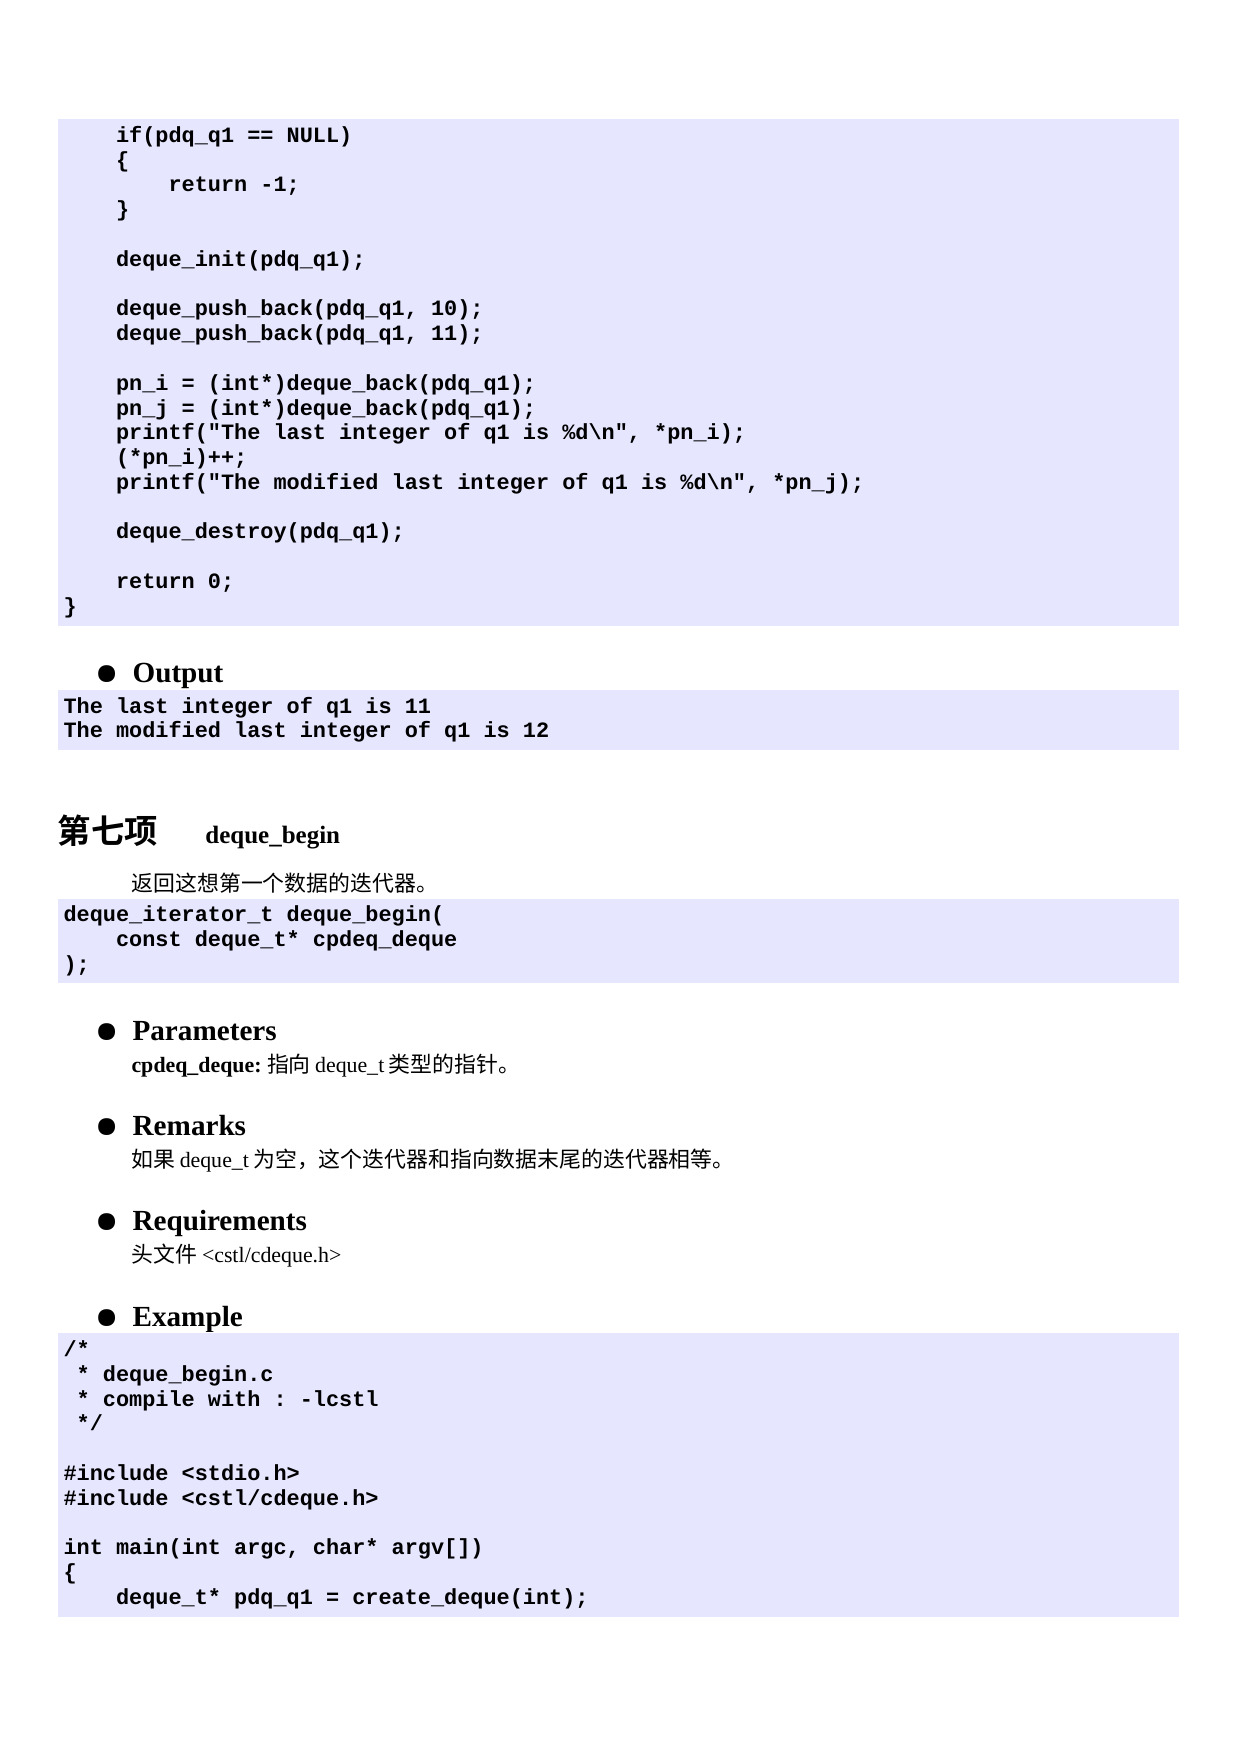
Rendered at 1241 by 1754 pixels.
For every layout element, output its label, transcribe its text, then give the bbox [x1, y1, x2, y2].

list Parameters [95, 1013, 1179, 1047]
list Example [95, 1299, 1179, 1332]
table_header The last integer of q1 is 11 The modified last integer of q1 is 12 [58, 690, 1179, 750]
list Output [95, 655, 1179, 689]
text 如果deque_t为空，这个迭代器和指向数据末尾的迭代器相等。 [57, 1142, 1179, 1174]
list Requirements [95, 1203, 1179, 1237]
text 返回这想第一个数据的迭代器。 [57, 866, 1179, 897]
list Remarks [95, 1108, 1179, 1142]
table_header if(pdq_q1 == NULL) { return -1; } deque_init(pdq_q1); deque_push_back(pdq_q1, 10); deque_push_back(pdq_q1, 11); pn_i = (int*)deque_back(pdq_q1); pn_j = (int*)deque_back(pdq_q1); printf("The last integer of q1 is %d\n", *pn_i); (*pn_i)++; printf("The modified last integer of q1 is %d\n", *pn_j); deque_destroy(pdq_q1); return 0; } [58, 119, 1179, 626]
text cpdeq_deque: 指向deque_t类型的指针。 [57, 1047, 1179, 1079]
table_header deque_iterator_t deque_begin( const deque_t* cpdeq_deque ); [58, 899, 1179, 983]
table_header /* * deque_begin.c * compile with : -lcstl */ #include <stdio.h> #include <cstl/cdeque.h> int main(int argc, char* argv[]) { deque_t* pdq_q1 = create_deque(int); [58, 1333, 1179, 1617]
subtitle deque_begin [57, 805, 1179, 853]
text 头文件 <cstl/cdeque.h> [57, 1237, 1179, 1269]
